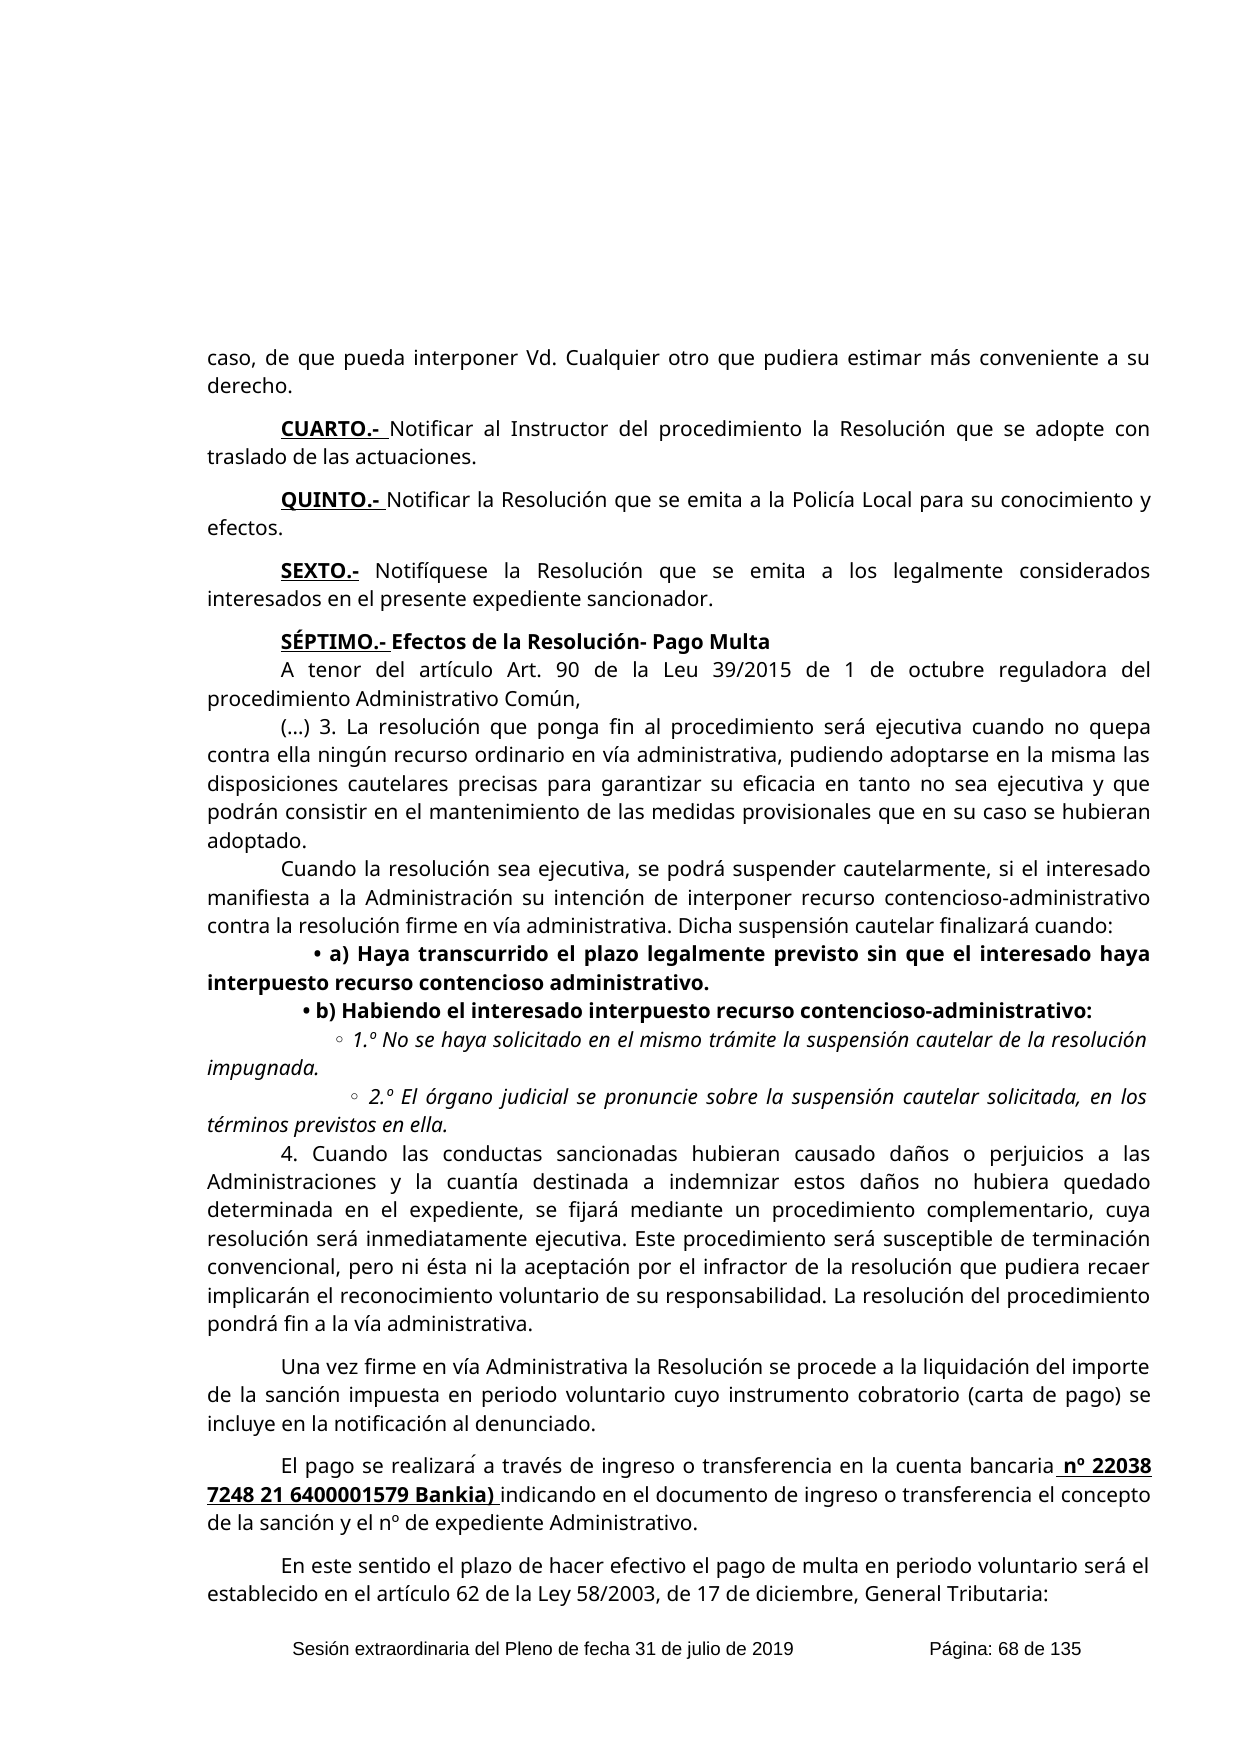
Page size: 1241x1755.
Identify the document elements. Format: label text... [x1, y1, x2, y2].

text SEXTO.- Notifíquese la Resolución que se emita a los legalmente considerados interesados en el presente expediente sancionador. [207, 556, 1152, 613]
text Una vez firme en vía Administrativa la Resolución se procede a la liquidación del importe de la sanción impuesta en periodo voluntario cuyo instrumento cobratorio (carta de pago) se incluye en la notificación al denunciado. [207, 1352, 1152, 1437]
text caso, de que pueda interponer Vd. Cualquier otro que pudiera estimar más conveniente a su derecho. [207, 343, 1152, 399]
text CUARTO.- Notificar al Instructor del procedimiento la Resolución que se adopte con traslado de las actuaciones. [207, 414, 1152, 471]
text ◦ 2.º El órgano judicial se pronuncie sobre la suspensión cautelar solicitada, en los términos previstos en ella. [207, 1082, 1152, 1139]
text QUINTO.- Notificar la Resolución que se emita a la Policía Local para su conocimiento y efectos. [207, 485, 1152, 542]
text • a) Haya transcurrido el plazo legalmente previsto sin que el interesado haya interpuesto recurso contencioso administrativo. [207, 939, 1152, 996]
text En este sentido el plazo de hacer efectivo el pago de multa en periodo voluntario será el establecido en el artículo 62 de la Ley 58/2003, de 17 de diciembre, General Tributaria: [207, 1551, 1152, 1608]
text El pago se realizará a través de ingreso o transferencia en la cuenta bancaria nº 22038 7248 21 6400001579 Bankia) indicando en el documento de ingreso o transferencia el concepto de la sanción y el nº de expediente Administrativo. [207, 1451, 1152, 1537]
text SÉPTIMO.- Efectos de la Resolución- Pago Multa [207, 627, 1152, 655]
text Cuando la resolución sea ejecutiva, se podrá suspender cautelarmente, si el interesado manifiesta a la Administración su intención de interponer recurso contencioso-administrativo contra la resolución firme en vía administrativa. Dicha suspensión cautelar finalizará cuando: [207, 854, 1152, 939]
text (…) 3. La resolución que ponga fin al procedimiento será ejecutiva cuando no quepa contra ella ningún recurso ordinario en vía administrativa, pudiendo adoptarse en la misma las disposiciones cautelares precisas para garantizar su eficacia en tanto no sea ejecutiva y que podrán consistir en el mantenimiento de las medidas provisionales que en su caso se hubieran adoptado. [207, 712, 1152, 854]
text • b) Habiendo el interesado interpuesto recurso contencioso-administrativo: [207, 996, 1152, 1025]
text 4. Cuando las conductas sancionadas hubieran causado daños o perjuicios a las Administraciones y la cuantía destinada a indemnizar estos daños no hubiera quedado determinada en el expediente, se fijará mediante un procedimiento complementario, cuya resolución será inmediatamente ejecutiva. Este procedimiento será susceptible de terminación convencional, pero ni ésta ni la aceptación por el infractor de la resolución que pudiera recaer implicarán el reconocimiento voluntario de su responsabilidad. La resolución del procedimiento pondrá fin a la vía administrativa. [207, 1139, 1152, 1338]
text ◦ 1.º No se haya solicitado en el mismo trámite la suspensión cautelar de la resolución impugnada. [207, 1025, 1152, 1082]
text A tenor del artículo Art. 90 de la Leu 39/2015 de 1 de octubre reguladora del procedimiento Administrativo Común, [207, 655, 1152, 712]
